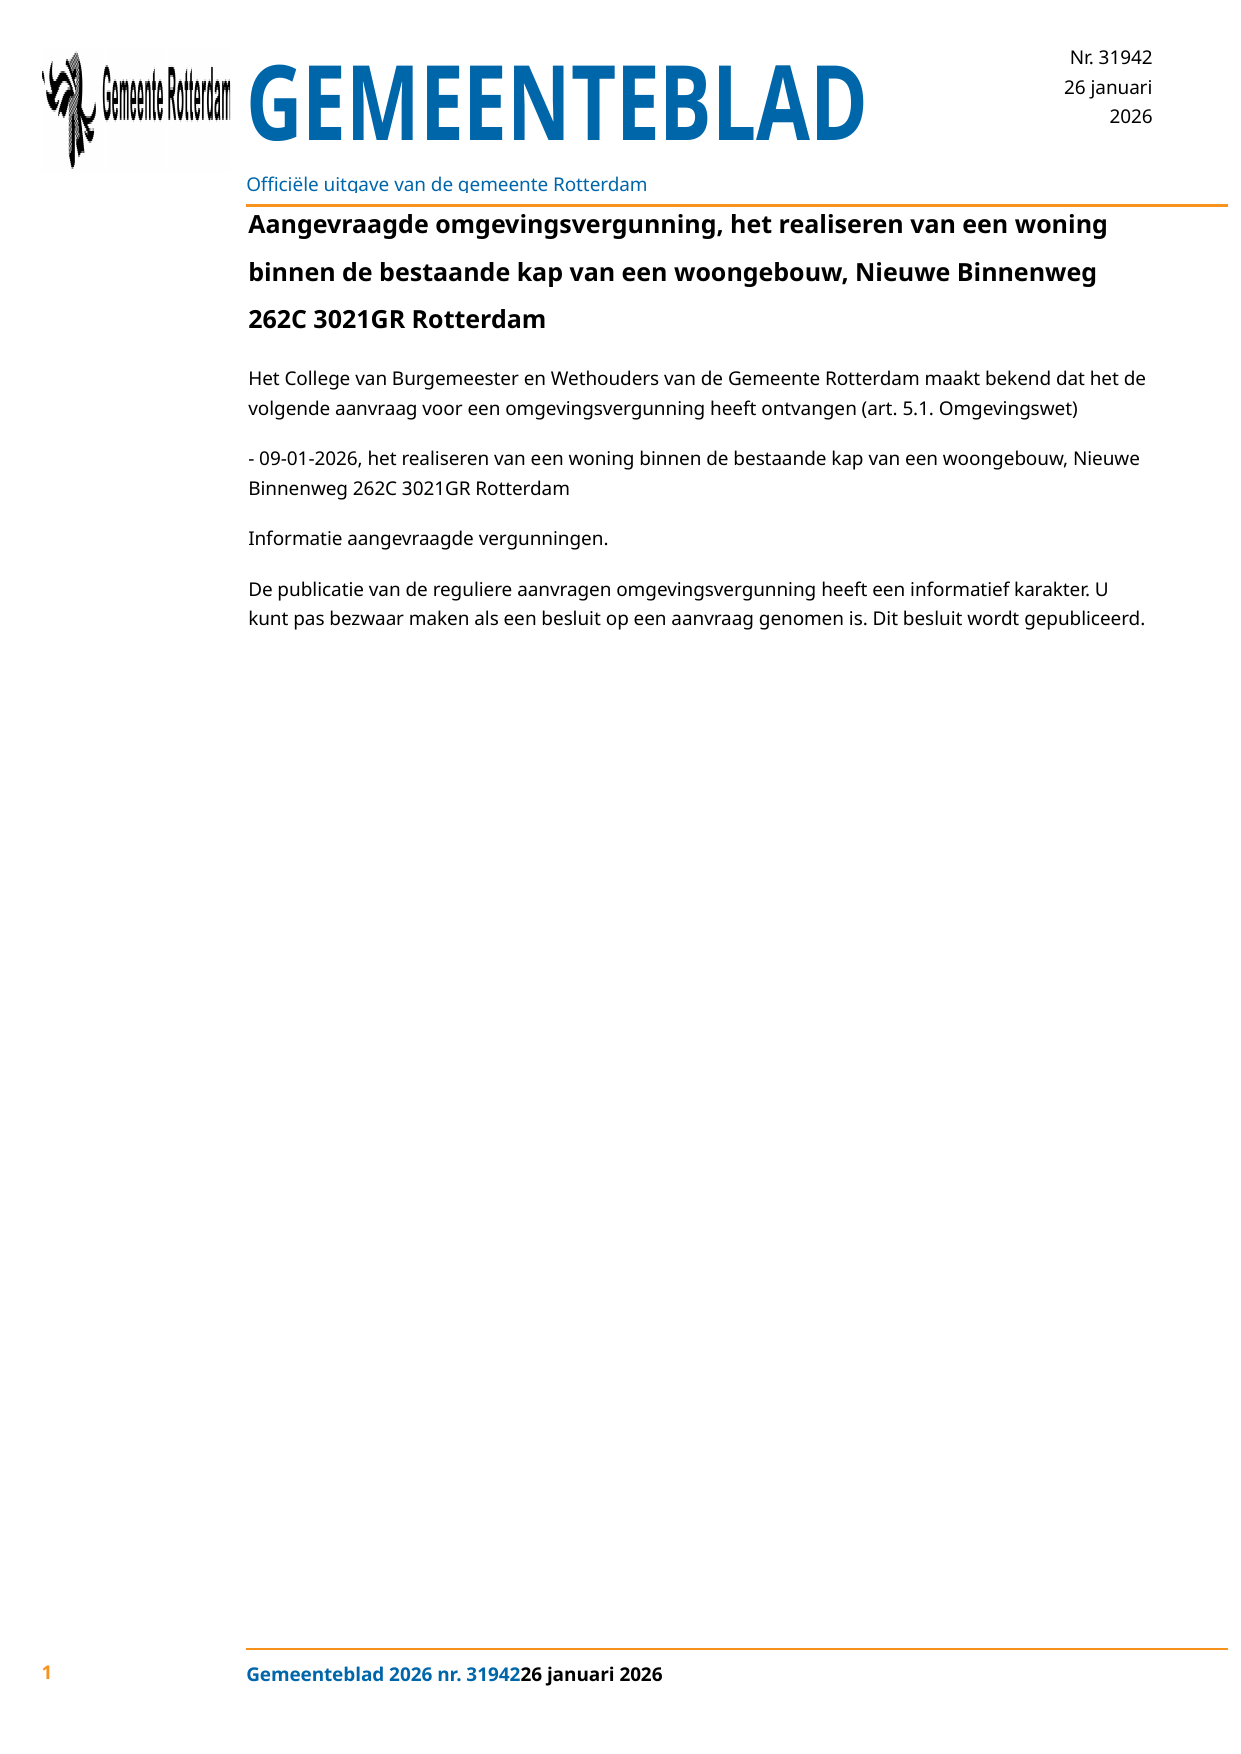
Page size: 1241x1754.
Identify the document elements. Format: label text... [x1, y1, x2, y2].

text - 09-01-2026, het realiseren van een woning binnen de bestaande kap van een woongebouw, Nieuwe Binnenweg 262C 3021GR Rotterdam [248, 446, 1152, 501]
text Aangevraagde omgevingsvergunning, het realiseren van een woning binnen de bestaande kap van een woongebouw, Nieuwe Binnenweg 262C 3021GR Rotterdam [248, 207, 1152, 336]
text De publicatie van de reguliere aanvragen omgevingsvergunning heeft een informatief karakter. U kunt pas bezwaar maken als een besluit op een aanvraag genomen is. Dit besluit wordt gepubliceerd. [248, 576, 1152, 631]
text Het College van Burgemeester en Wethouders van de Gemeente Rotterdam maakt bekend dat het de volgende aanvraag voor een omgevingsvergunning heeft ontvangen (art. 5.1. Omgevingswet) [248, 366, 1152, 421]
picture [41, 47, 231, 172]
text Informatie aangevraagde vergunningen. [248, 526, 1152, 551]
